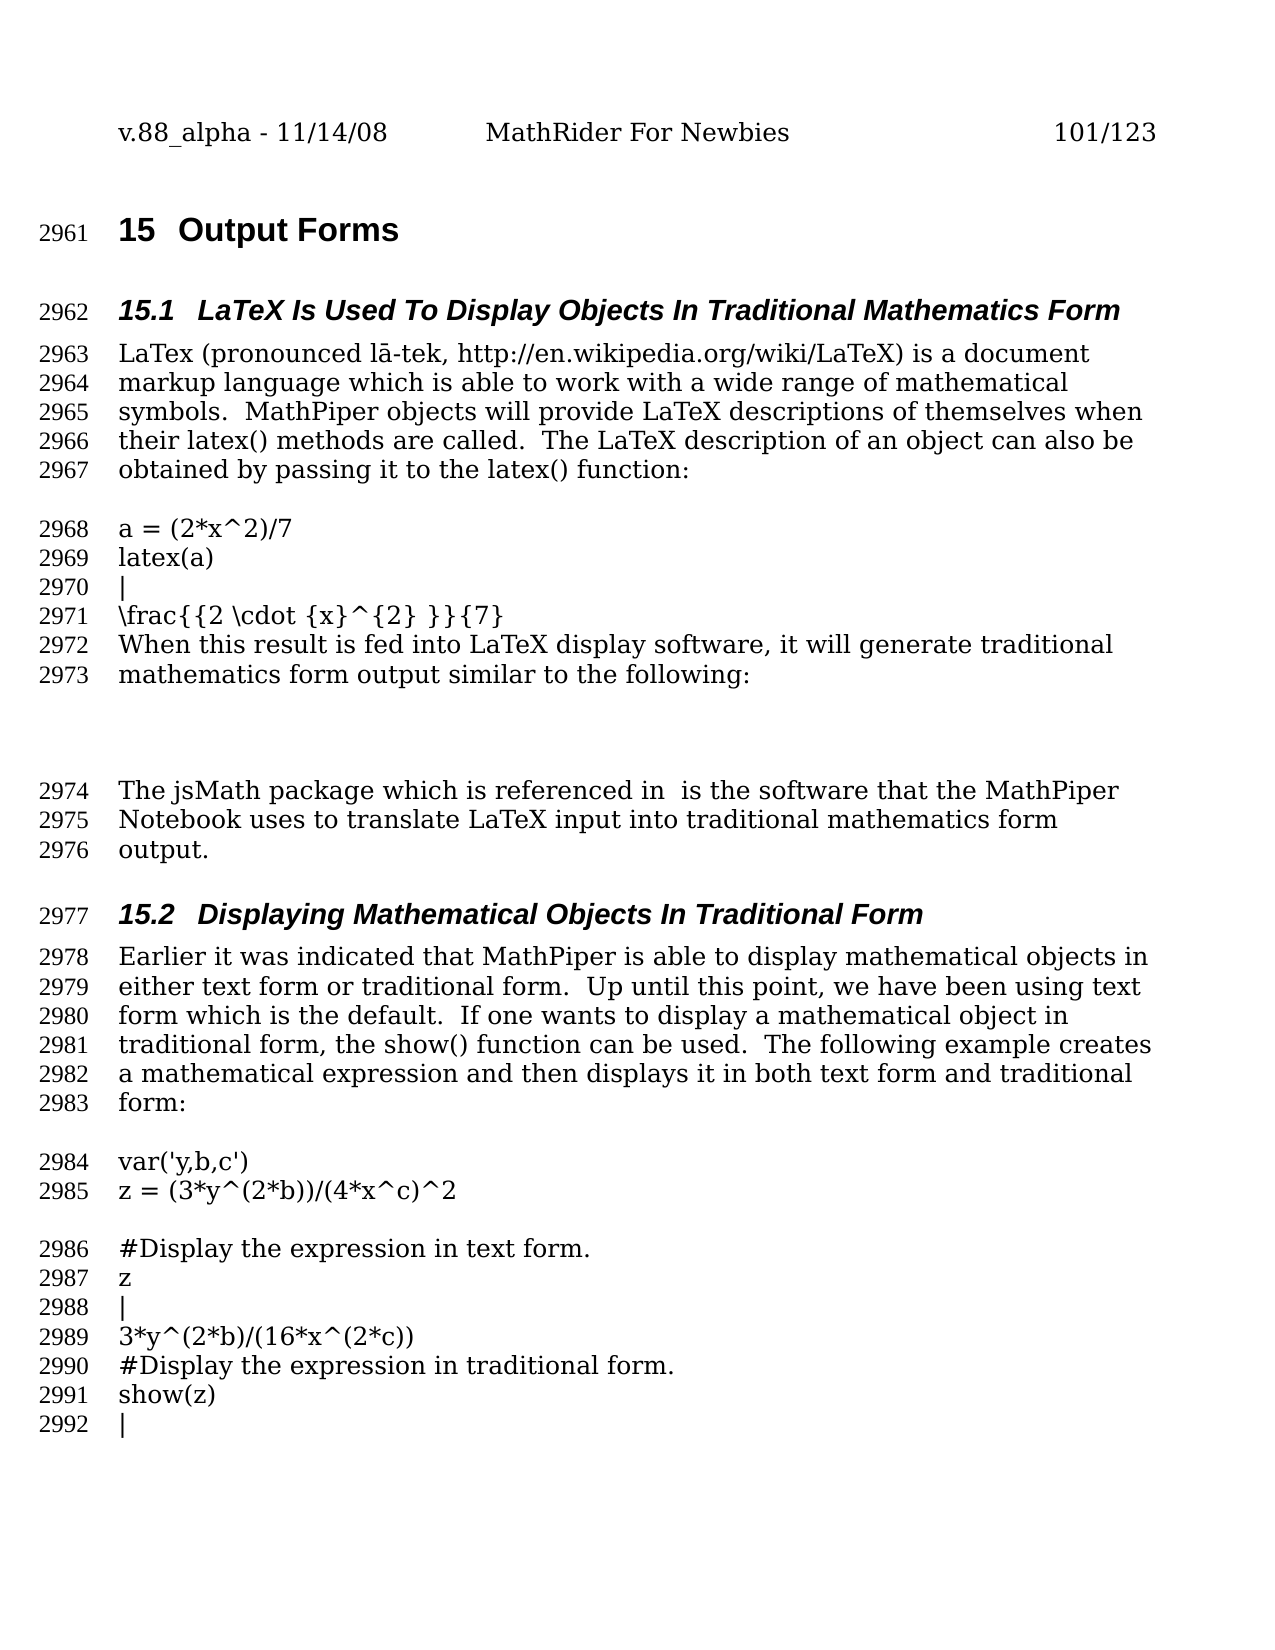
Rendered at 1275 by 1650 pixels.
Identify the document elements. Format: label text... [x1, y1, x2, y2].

text | [118, 572, 1157, 601]
text The jsMath package which is referenced in is the software that the MathPiper Notebook uses to translate LaTeX input into traditional mathematics form output. [118, 776, 1157, 864]
text a = (2*x^2)/7 [118, 514, 1157, 543]
text latex(a) [118, 543, 1157, 572]
subtitle Displaying Mathematical Objects In Traditional Form [118, 897, 1157, 931]
subtitle Output Forms [118, 210, 1157, 248]
text | [118, 1409, 1157, 1438]
text var('y,b,c') [118, 1147, 1157, 1176]
text z = (3*y^(2*b))/(4*x^c)^2 [118, 1176, 1157, 1205]
text #Display the expression in traditional form. [118, 1351, 1157, 1380]
text show(z) [118, 1380, 1157, 1409]
text #Display the expression in text form. [118, 1234, 1157, 1263]
text LaTex (pronounced lā-tek, http://en.wikipedia.org/wiki/LaTeX) is a document markup language which is able to work with a wide range of mathematical symbols. MathPiper objects will provide LaTeX descriptions of themselves when their latex() methods are called. The LaTeX description of an object can also be obtained by passing it to the latex() function: [118, 339, 1157, 485]
text | [118, 1292, 1157, 1322]
text Earlier it was indicated that MathPiper is able to display mathematical objects in either text form or traditional form. Up until this point, we have been using text form which is the default. If one wants to display a mathematical object in traditional form, the show() function can be used. The following example creates a mathematical expression and then displays it in both text form and traditional form: [118, 942, 1157, 1117]
text 3*y^(2*b)/(16*x^(2*c)) [118, 1322, 1157, 1351]
subtitle LaTeX Is Used To Display Objects In Traditional Mathematics Form [118, 293, 1157, 327]
text \frac{{2 \cdot {x}^{2} }}{7} [118, 601, 1157, 631]
text z [118, 1263, 1157, 1292]
text When this result is fed into LaTeX display software, it will generate traditional mathematics form output similar to the following: [118, 631, 1157, 689]
